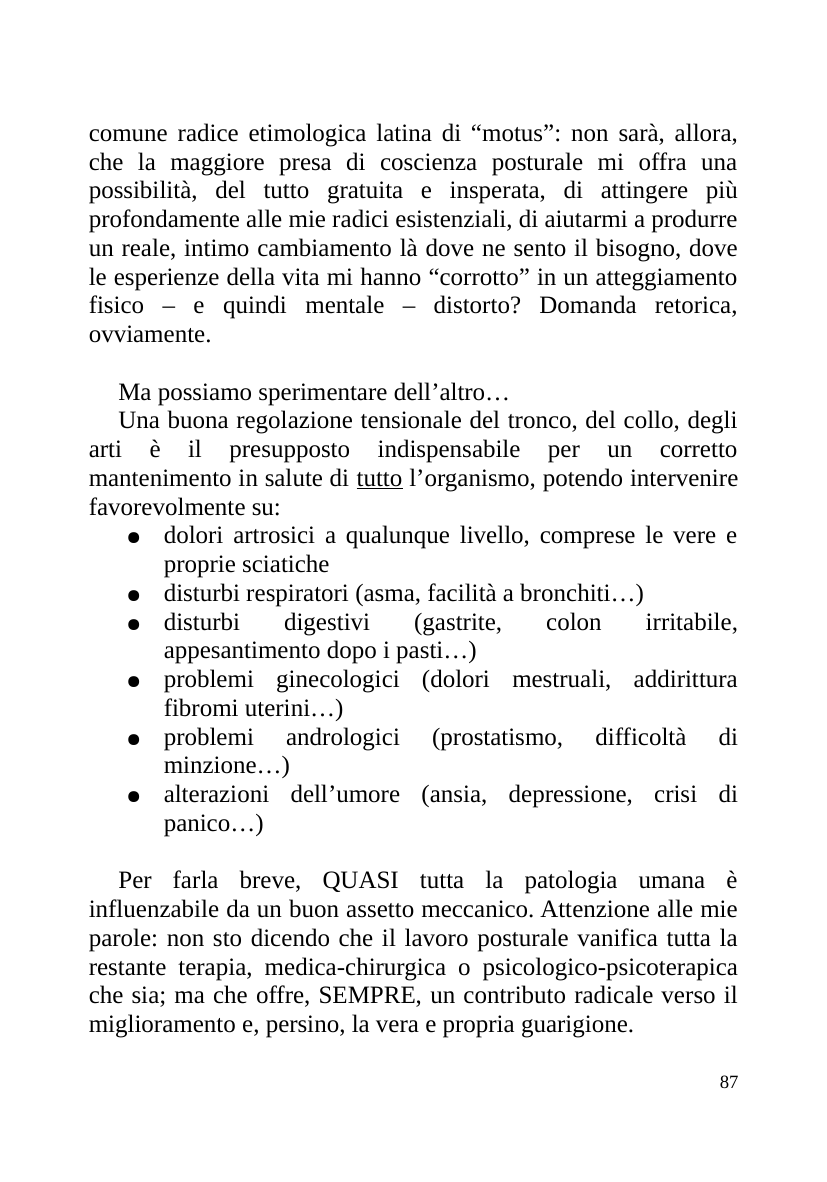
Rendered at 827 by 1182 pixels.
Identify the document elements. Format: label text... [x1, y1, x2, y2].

text Per farla breve, QUASI tutta la patologia umana è influenzabile da un buon assetto meccanico. Attenzione alle mie parole: non sto dicendo che il lavoro posturale vanifica tutta la restante terapia, medica-chirurgica o psicologico-psicoterapica che sia; ma che offre, SEMPRE, un contributo radicale verso il miglioramento e, persino, la vera e propria guarigione. [88, 866, 738, 1038]
list problemi ginecologici (dolori mestruali, addirittura fibromi uterini…) [126, 664, 738, 722]
list disturbi digestivi (gastrite, colon irritabile, appesantimento dopo i pasti…) [126, 607, 738, 664]
text Una buona regolazione tensionale del tronco, del collo, degli arti è il presupposto indispensabile per un corretto mantenimento in salute di tutto l’organismo, potendo intervenire favorevolmente su: [88, 406, 738, 521]
text Ma possiamo sperimentare dell’altro… [88, 377, 738, 406]
text comune radice etimologica latina di “motus”: non sarà, allora, che la maggiore presa di coscienza posturale mi offra una possibilità, del tutto gratuita e insperata, di attingere più profondamente alle mie radici esistenziali, di aiutarmi a produrre un reale, intimo cambiamento là dove ne sento il bisogno, dove le esperienze della vita mi hanno “corrotto” in un atteggiamento fisico ‒ e quindi mentale ‒ distorto? Domanda retorica, ovviamente. [88, 118, 738, 348]
list problemi andrologici (prostatismo, difficoltà di minzione…) [126, 722, 738, 779]
list disturbi respiratori (asma, facilità a bronchiti…) [126, 578, 738, 607]
list alterazioni dell’umore (ansia, depressione, crisi di panico…) [126, 779, 738, 837]
list dolori artrosici a qualunque livello, comprese le vere e proprie sciatiche [126, 521, 738, 578]
